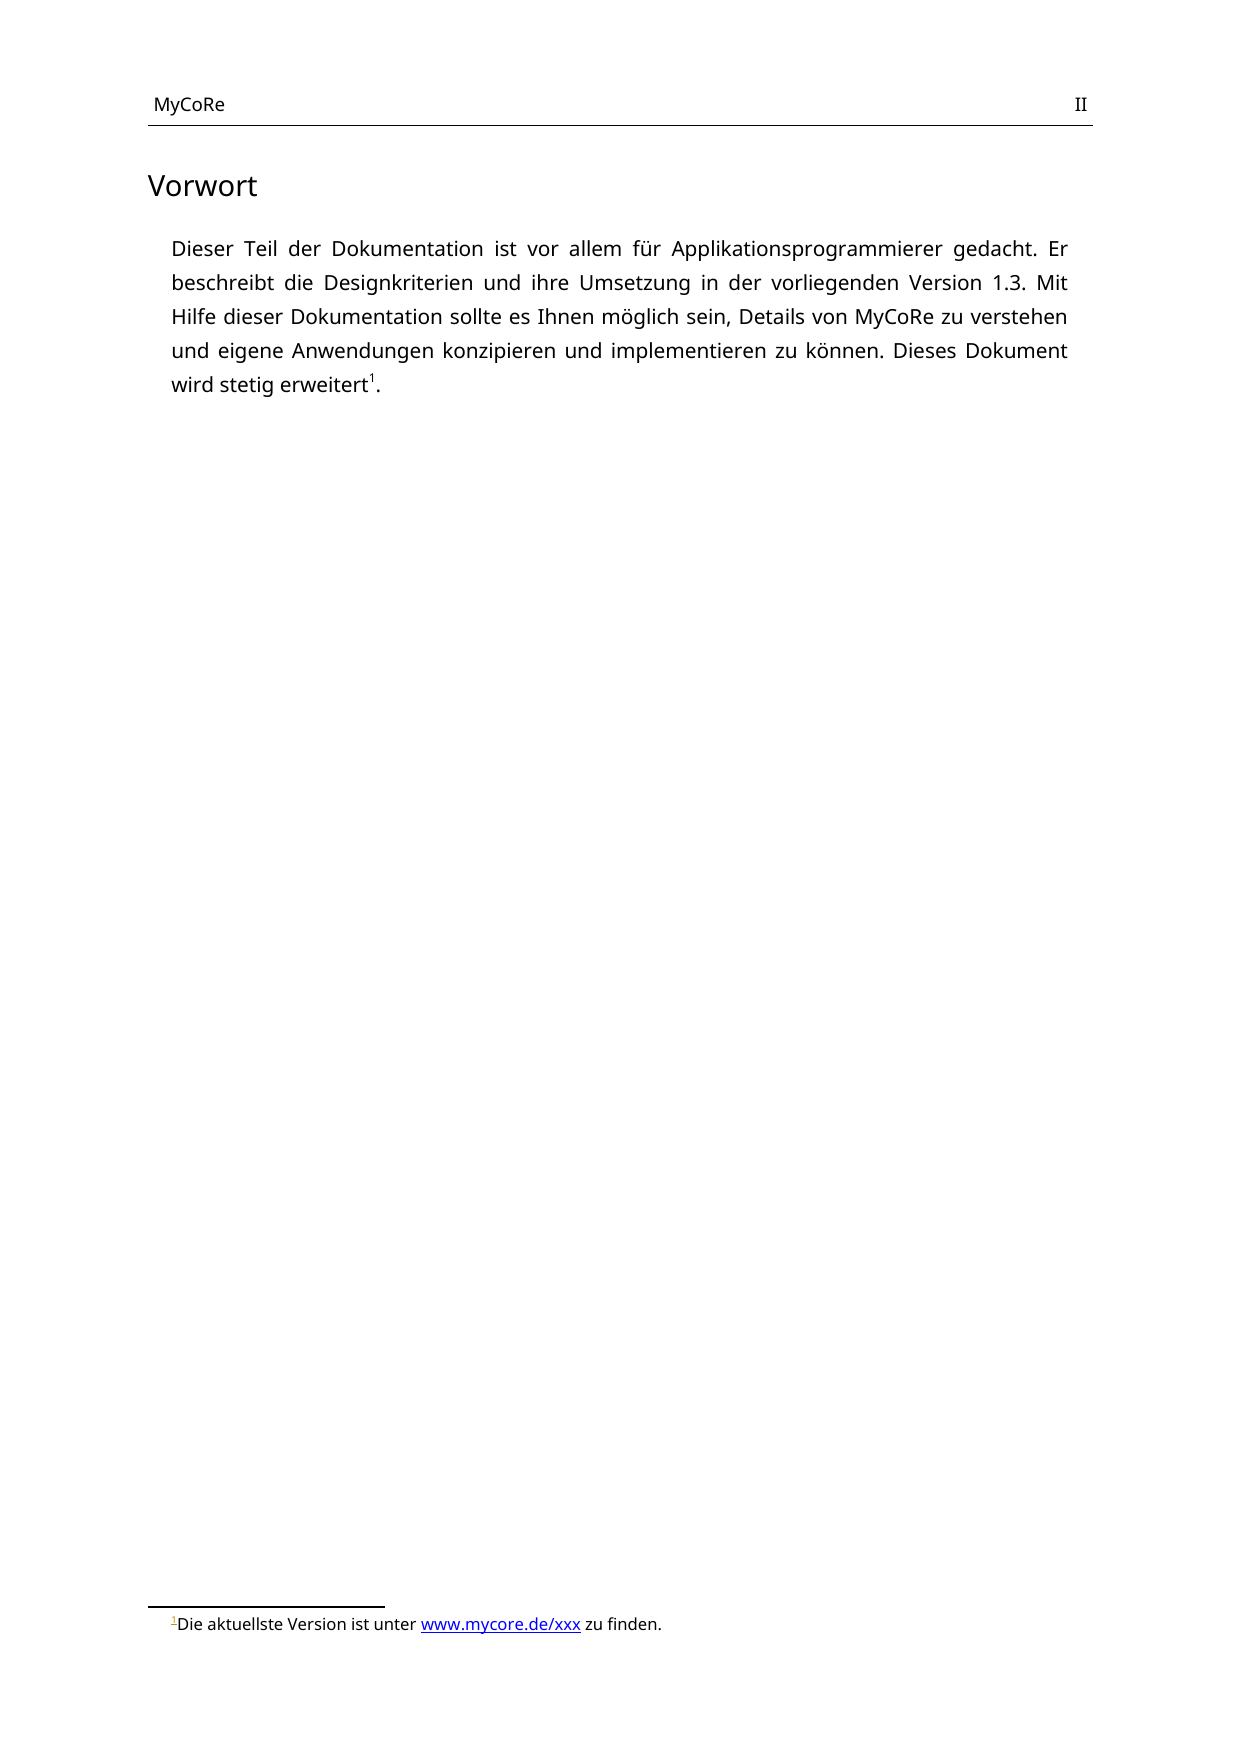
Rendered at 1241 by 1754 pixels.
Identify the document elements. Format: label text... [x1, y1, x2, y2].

text Die aktuellste Version ist unter www.mycore.de/xxx zu finden. [171, 1613, 1069, 1636]
text Vorwort [148, 165, 1093, 204]
text Dieser Teil der Dokumentation ist vor allem für Applikationsprogrammierer gedacht. Er beschreibt die Designkriterien und ihre Umsetzung in der vorliegenden Version 1.3. Mit Hilfe dieser Dokumentation sollte es Ihnen möglich sein, Details von MyCoRe zu verstehen und eigene Anwendungen konzipieren und implementieren zu können. Dieses Dokument wird stetig erweitert. [171, 234, 1069, 398]
